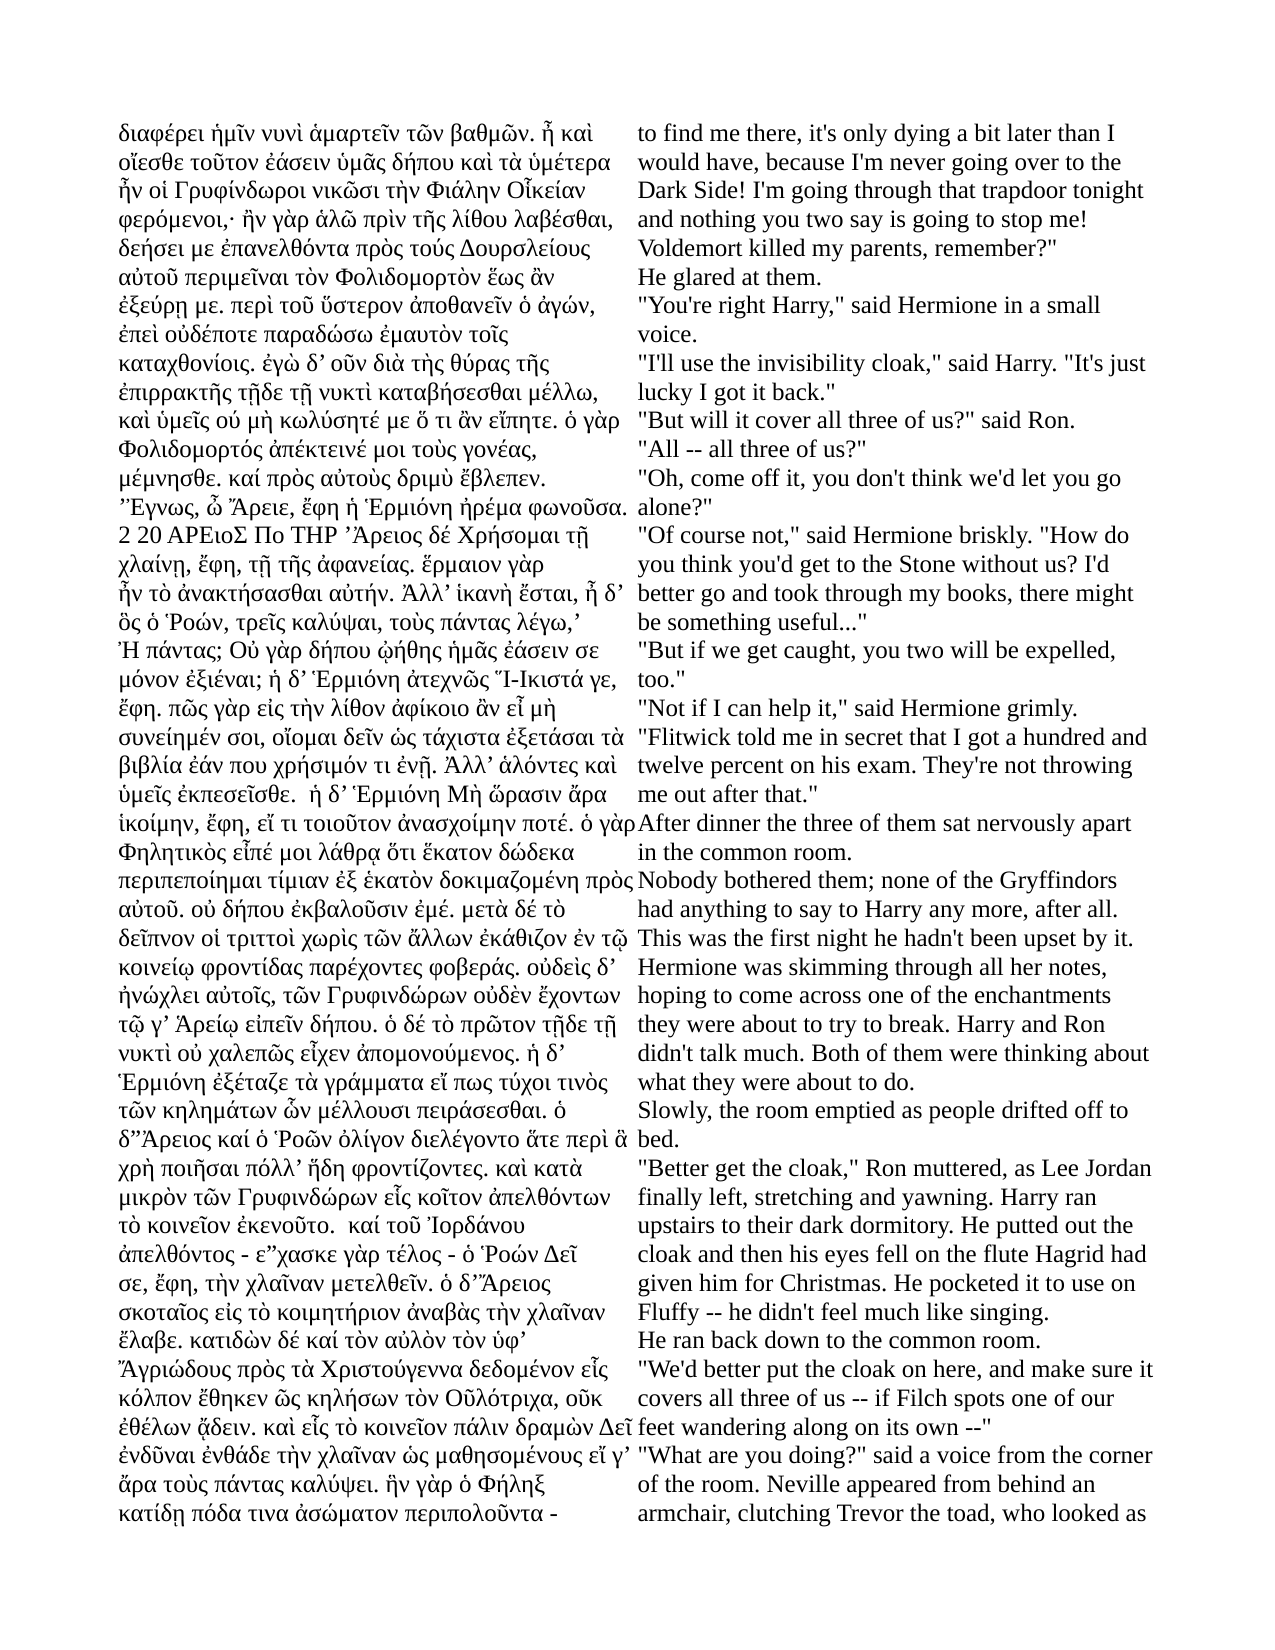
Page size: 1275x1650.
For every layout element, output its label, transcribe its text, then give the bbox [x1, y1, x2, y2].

table_cell διαφέρει ἡμῖν νυνὶ ἁμαρτεῖν τῶν βαθμῶν. ἦ καὶ οἴεσθε τοῦτον ἐάσειν ὑμᾶς δήπου καὶ τὰ ὑμέτερα ἦν οἱ Γρυφίνδωροι νικῶσι τὴν Φιάλην Οἷκείαν φερόμενοι,· ἢν γὰρ ἁλῶ πρὶν τῆς λίθου λαβέσθαι, δεήσει με ἐπανελθόντα πρὸς τούς Δουρσλείους αὐτοῦ περιμεῖναι τὸν Φολιδομορτὸν ἕως ἂν ἐξεύρῃ με. περὶ τοῦ ὕστερον ἀποθανεῖν ὁ ἀγών, ἐπεὶ οὐδέποτε παραδώσω ἐμαυτὸν τοῖς καταχθονίοις. ἐγὼ δ’ οῦν διὰ τὴς θύρας τῆς ἐπιρρακτῆς τῇδε τῇ νυκτὶ καταβήσεσθαι μέλλω, καὶ ὑμεῖς ού μὴ κωλύσητέ με ὅ τι ἂν εἴπητε. ὁ γὰρ Φολιδομορτός ἀπέκτεινέ μοι τοὺς γονέας, μέμνησθε. καί πρὸς αὐτοὺς δριμὺ ἔβλεπεν. ’Ἐγνως, ὦ Ἄρειε, ἔφη ἡ Ἑρμιόνη ἠρέμα φωνοῦσα. 2 20 ΑΡΕιοΣ Πο ΤΗΡ ’Ἀρειος δέ Χρήσομαι τῇ χλαίνῃ, ἔφη, τῇ τῆς ἀφανείας. ἕρμαιον γὰρ ἦν τὸ ἀνακτήσασθαι αὐτήν. Ἀλλ’ ἱκανὴ ἔσται, ἦ δ’ ὃς ὁ Ῥοών, τρεῖς καλύψαι, τοὺς πάντας λέγω,’ Ἠ πάντας; Οὐ γὰρ δήπου ᾠήθης ἡμᾶς ἐάσειν σε μόνον ἐξιέναι; ἡ δ’ Ἑρμιόνη ἀτεχνῶς Ἵ-Ικιστά γε, ἔφη. πῶς γὰρ εἰς τὴν λίθον ἀφίκοιο ἂν εἶ μὴ συνείημέν σοι, οἴομαι δεῖν ὡς τάχιστα ἐξετάσαι τὰ βιβλία ἐάν που χρήσιμόν τι ἐνῇ. Ἀλλ’ ἁλόντες καὶ ὑμεῖς ἐκπεσεῖσθε. ἡ δ’ Ἑρμιόνη Μὴ ὥρασιν ἄρα ἱκοίμην, ἔφη, εἴ τι τοιοῦτον ἀνασχοίμην ποτέ. ὁ γὰρ Φηλητικὸς εἶπέ μοι λάθρᾳ ὅτι ἕκατον δώδεκα περιπεποίημαι τίμιαν ἐξ ἑκατὸν δοκιμαζομένη πρὸς αὐτοῦ. οὐ δήπου ἐκβαλοῦσιν ἐμέ. μετὰ δέ τὸ δεῖπνον οἱ τριττοὶ χωρὶς τῶν ἄλλων ἐκάθιζον ἐν τῷ κοινείῳ φροντίδας παρέχοντες φοβεράς. οὐδεὶς δ’ ἠνώχλει αὐτοῖς, τῶν Γρυφινδώρων οὐδὲν ἔχοντων τῷ γ’ Ἁρείῳ εἰπεῖν δήπου. ὁ δέ τὸ πρῶτον τῇδε τῇ νυκτὶ οὐ χαλεπῶς εἶχεν ἀπομονούμενος. ἡ δ’ Ἑρμιόνη ἐξέταζε τὰ γράμματα εἴ πως τύχοι τινὸς τῶν κηλημάτων ὧν μέλλουσι πειράσεσθαι. ὁ δ”Ἀρειος καί ὁ Ῥοῶν ὀλίγον διελέγοντο ἅτε περὶ ἃ χρὴ ποιῆσαι πόλλ’ ἥδη φροντίζοντες. καὶ κατὰ μικρὸν τῶν Γρυφινδώρων εἷς κοῖτον ἀπελθόντων τὸ κοινεῖον ἐκενοῦτο. καί τοῦ Ἰορδάνου ἀπελθόντος - ε”χασκε γὰρ τέλος - ὁ Ῥοών Δεῖ σε, ἔφη, τὴν χλαῖναν μετελθεῖν. ὁ δ’Ἄρειος σκοταῖος εἰς τὸ κοιμητήριον ἀναβὰς τὴν χλαῖναν ἔλαβε. κατιδὼν δέ καί τὸν αὐλὸν τὸν ὑφ’ Ἄγριώδους πρὸς τὰ Χριστούγεννα δεδομένον εἷς κόλπον ἔθηκεν ῶς κηλήσων τὸν Οῦλότριχα, οῦκ ἐθέλων ᾄδειν. καὶ εἷς τὸ κοινεῖον πάλιν δραμὼν Δεῖ ἐνδῦναι ἐνθάδε τὴν χλαῖναν ὡς μαθησομένους εἴ γ’ ἄρα τοὺς πάντας καλύψει. ἣν γὰρ ὁ Φήληξ κατίδῃ πόδα τινα ἀσώματον περιπολοῦντα [118, 118, 637, 1527]
table_cell to find me there, it's only dying a bit later than I would have, because I'm never going over to the Dark Side! I'm going through that trapdoor tonight and nothing you two say is going to stop me! Voldemort killed my parents, remember?" He glared at them. "You're right Harry," said Hermione in a small voice. "I'll use the invisibility cloak," said Harry. "It's just lucky I got it back." "But will it cover all three of us?" said Ron. "All -- all three of us?" "Oh, come off it, you don't think we'd let you go alone?" "Of course not," said Hermione briskly. "How do you think you'd get to the Stone without us? I'd better go and took through my books, there might be something useful..." "But if we get caught, you two will be expelled, too." "Not if I can help it," said Hermione grimly. "Flitwick told me in secret that I got a hundred and twelve percent on his exam. They're not throwing me out after that." After dinner the three of them sat nervously apart in the common room. Nobody bothered them; none of the Gryffindors had anything to say to Harry any more, after all. This was the first night he hadn't been upset by it. Hermione was skimming through all her notes, hoping to come across one of the enchantments they were about to try to break. Harry and Ron didn't talk much. Both of them were thinking about what they were about to do. Slowly, the room emptied as people drifted off to bed. "Better get the cloak," Ron muttered, as Lee Jordan finally left, stretching and yawning. Harry ran upstairs to their dark dormitory. He putted out the cloak and then his eyes fell on the flute Hagrid had given him for Christmas. He pocketed it to use on Fluffy -- he didn't feel much like singing. He ran back down to the common room. "We'd better put the cloak on here, and make sure it covers all three of us -- if Filch spots one of our feet wandering along on its own --" "What are you doing?" said a voice from the corner of the room. Neville appeared from behind an armchair, clutching Trevor the toad, who looked as [637, 118, 1157, 1527]
